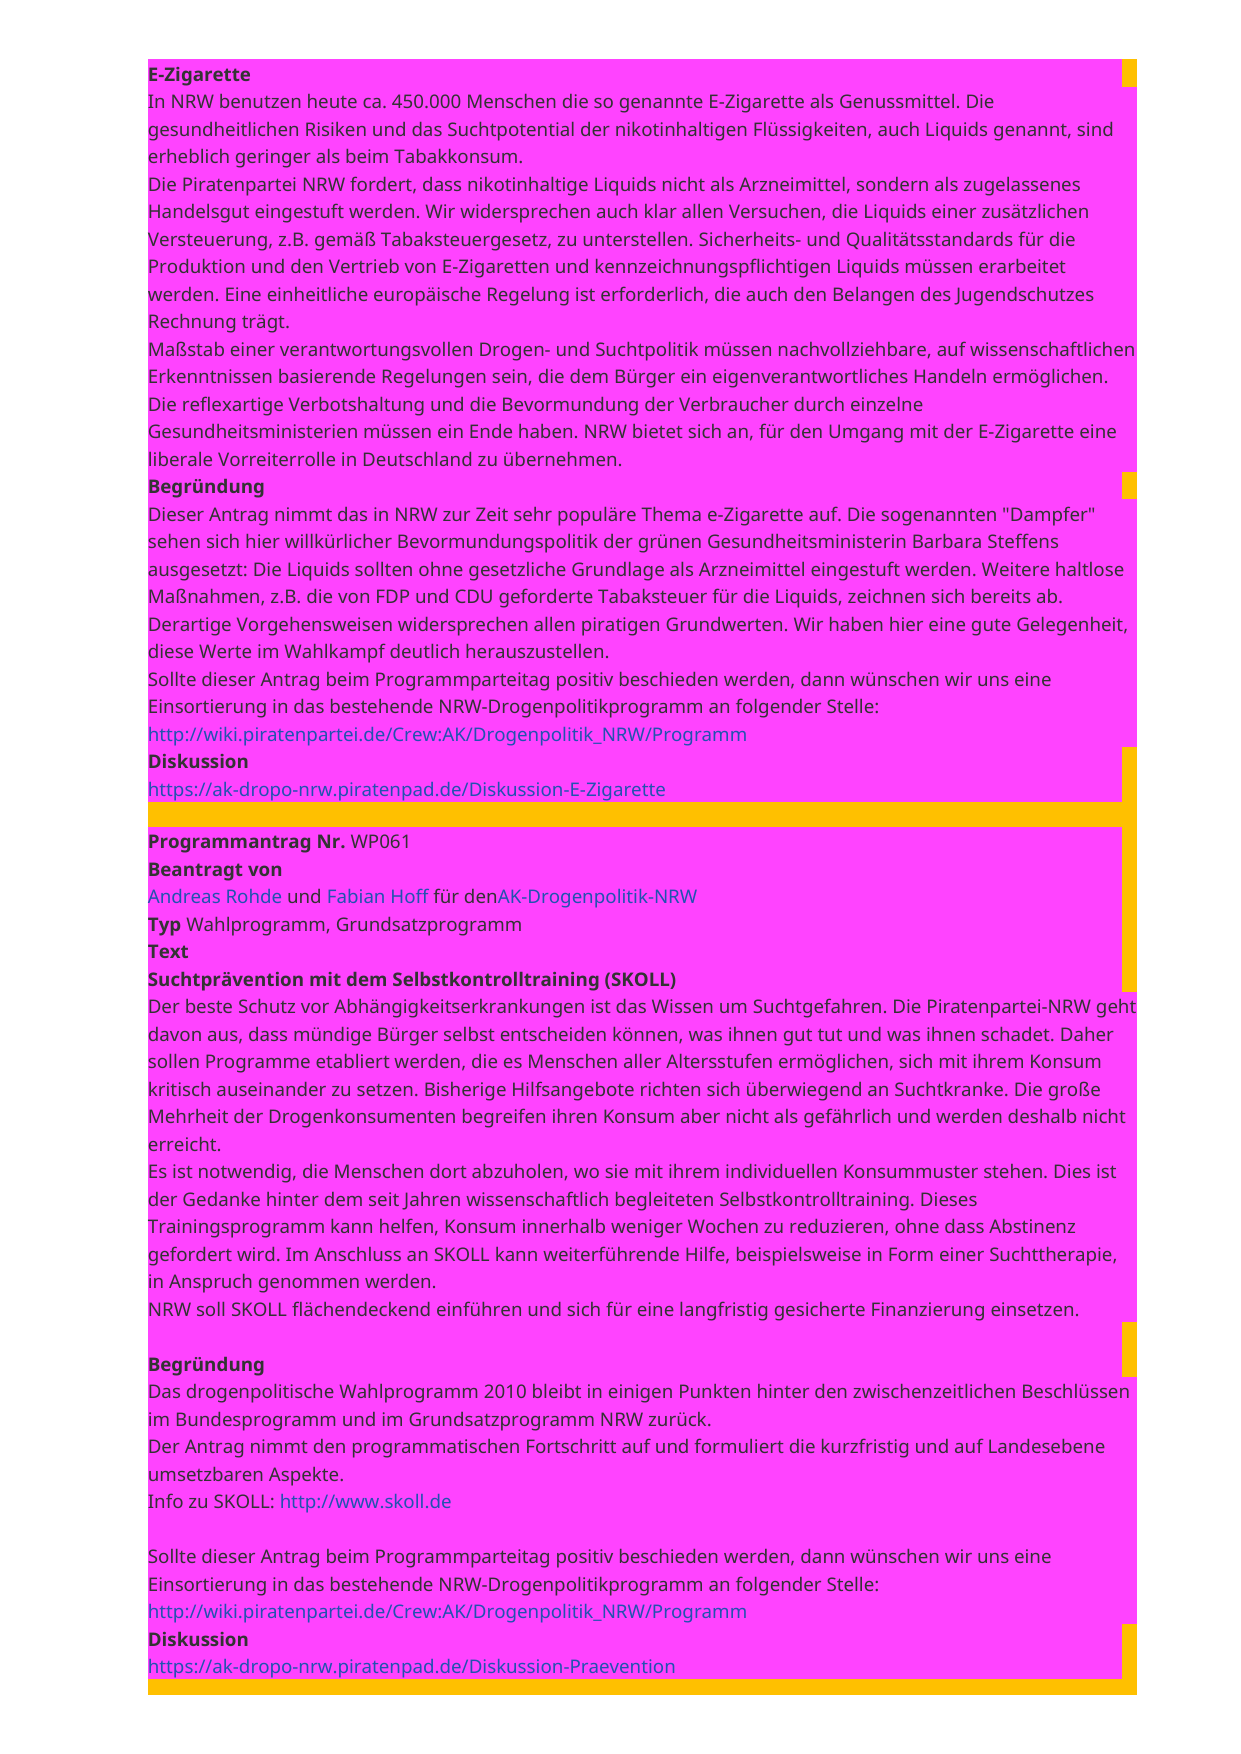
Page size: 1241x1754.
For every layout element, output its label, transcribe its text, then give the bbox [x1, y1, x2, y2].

text Typ Wahlprogramm, Grundsatzprogramm [148, 909, 1122, 937]
text Info zu SKOLL: http://www.skoll.de [148, 1487, 1137, 1514]
text Programmantrag Nr. WP061 [148, 827, 1122, 854]
text Diskussion [148, 1624, 1122, 1652]
text Es ist notwendig, die Menschen dort abzuholen, wo sie mit ihrem individuellen Konsummuster stehen. Dies ist der Gedanke hinter dem seit Jahren wissenschaftlich begleiteten Selbstkontrolltraining. Dieses Trainingsprogramm kann helfen, Konsum innerhalb weniger Wochen zu reduzieren, ohne dass Abstinenz gefordert wird. Im Anschluss an SKOLL kann weiterführende Hilfe, beispielsweise in Form einer Suchttherapie, in Anspruch genommen werden. [148, 1157, 1137, 1294]
text Dieser Antrag nimmt das in NRW zur Zeit sehr populäre Thema e-Zigarette auf. Die sogenannten "Dampfer" sehen sich hier willkürlicher Bevormundungspolitik der grünen Gesundheitsministerin Barbara Steffens ausgesetzt: Die Liquids sollten ohne gesetzliche Grundlage als Arzneimittel eingestuft werden. Weitere haltlose Maßnahmen, z.B. die von FDP und CDU geforderte Tabaksteuer für die Liquids, zeichnen sich bereits ab. Derartige Vorgehensweisen widersprechen allen piratigen Grundwerten. Wir haben hier eine gute Gelegenheit, diese Werte im Wahlkampf deutlich herauszustellen. [148, 499, 1137, 664]
text Andreas Rohde und Fabian Hoff für denAK-Drogenpolitik-NRW [148, 882, 1122, 909]
text Der beste Schutz vor Abhängigkeitserkrankungen ist das Wissen um Suchtgefahren. Die Piratenpartei-NRW geht davon aus, dass mündige Bürger selbst entscheiden können, was ihnen gut tut und was ihnen schadet. Daher sollen Programme etabliert werden, die es Menschen aller Altersstufen ermöglichen, sich mit ihrem Konsum kritisch auseinander zu setzen. Bisherige Hilfsangebote richten sich überwiegend an Suchtkranke. Die große Mehrheit der Drogenkonsumenten begreifen ihren Konsum aber nicht als gefährlich und werden deshalb nicht erreicht. [148, 992, 1137, 1157]
text https://ak-dropo-nrw.piratenpad.de/Diskussion-E-Zigarette [148, 774, 1122, 802]
text NRW soll SKOLL flächendeckend einführen und sich für eine langfristig gesicherte Finanzierung einsetzen. [148, 1294, 1137, 1322]
text Das drogenpolitische Wahlprogramm 2010 bleibt in einigen Punkten hinter den zwischenzeitlichen Beschlüssen im Bundesprogramm und im Grundsatzprogramm NRW zurück. [148, 1377, 1137, 1432]
text Die reflexartige Verbotshaltung und die Bevormundung der Verbraucher durch einzelne Gesundheitsministerien müssen ein Ende haben. NRW bietet sich an, für den Umgang mit der E-Zigarette eine liberale Vorreiterrolle in Deutschland zu übernehmen. [148, 389, 1137, 472]
text Sollte dieser Antrag beim Programmparteitag positiv beschieden werden, dann wünschen wir uns eine Einsortierung in das bestehende NRW-Drogenpolitikprogramm an folgender Stelle: http://wiki.piratenpartei.de/Crew:AK/Drogenpolitik_NRW/Programm [148, 664, 1137, 747]
text Maßstab einer verantwortungsvollen Drogen- und Suchtpolitik müssen nachvollziehbare, auf wissenschaftlichen Erkenntnissen basierende Regelungen sein, die dem Bürger ein eigenverantwortliches Handeln ermöglichen. [148, 334, 1137, 389]
text E-Zigarette [148, 59, 1122, 87]
text Der Antrag nimmt den programmatischen Fortschritt auf und formuliert die kurzfristig und auf Landesebene umsetzbaren Aspekte. [148, 1432, 1137, 1487]
text In NRW benutzen heute ca. 450.000 Menschen die so genannte E-Zigarette als Genussmittel. Die gesundheitlichen Risiken und das Suchtpotential der nikotinhaltigen Flüssigkeiten, auch Liquids genannt, sind erheblich geringer als beim Tabakkonsum. [148, 87, 1137, 169]
text Beantragt von [148, 854, 1122, 882]
text https://ak-dropo-nrw.piratenpad.de/Diskussion-Praevention [148, 1652, 1122, 1679]
text Die Piratenpartei NRW fordert, dass nikotinhaltige Liquids nicht als Arzneimittel, sondern als zugelassenes Handelsgut eingestuft werden. Wir widersprechen auch klar allen Versuchen, die Liquids einer zusätzlichen Versteuerung, z.B. gemäß Tabaksteuergesetz, zu unterstellen. Sicherheits- und Qualitätsstandards für die Produktion und den Vertrieb von E-Zigaretten und kennzeichnungspflichtigen Liquids müssen erarbeitet werden. Eine einheitliche europäische Regelung ist erforderlich, die auch den Belangen des Jugendschutzes Rechnung trägt. [148, 169, 1137, 334]
text Diskussion [148, 747, 1122, 774]
text Text [148, 937, 1122, 964]
text Begründung [148, 472, 1122, 499]
text Suchtprävention mit dem Selbstkontrolltraining (SKOLL) [148, 964, 1122, 992]
text Sollte dieser Antrag beim Programmparteitag positiv beschieden werden, dann wünschen wir uns eine Einsortierung in das bestehende NRW-Drogenpolitikprogramm an folgender Stelle: http://wiki.piratenpartei.de/Crew:AK/Drogenpolitik_NRW/Programm [148, 1514, 1137, 1624]
text Begründung [148, 1349, 1122, 1377]
